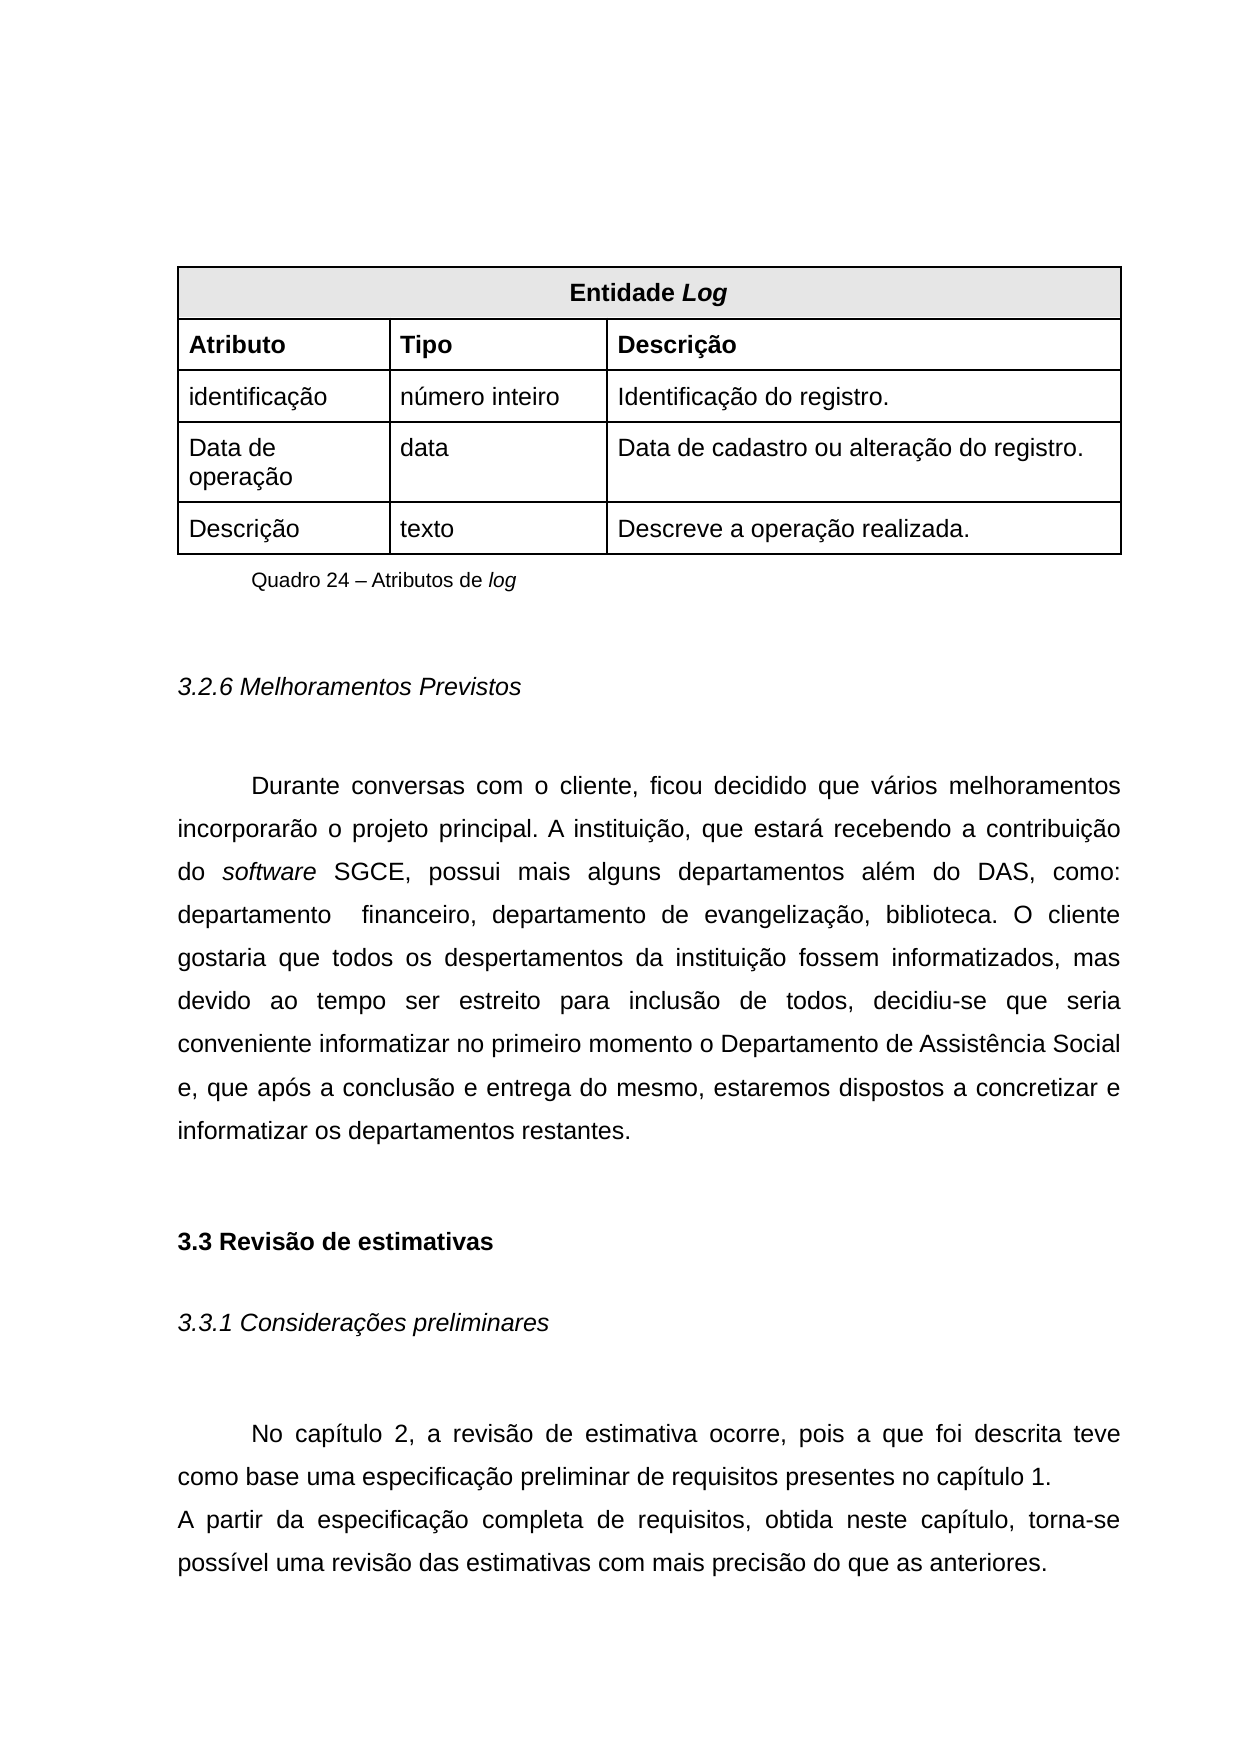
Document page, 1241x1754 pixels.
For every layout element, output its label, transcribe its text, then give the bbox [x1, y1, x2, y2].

text No capítulo 2, a revisão de estimativa ocorre, pois a que foi descrita teve como base uma especificação preliminar de requisitos presentes no capítulo 1. [177, 1419, 1122, 1491]
table_cell Data de operação [179, 423, 389, 501]
text A partir da especificação completa de requisitos, obtida neste capítulo, torna-se possível uma revisão das estimativas com mais precisão do que as anteriores. [177, 1505, 1122, 1577]
subtitle 3.2.6 Melhoramentos Previstos [177, 672, 1122, 701]
table_cell Data de cadastro ou alteração do registro. [608, 423, 1120, 501]
subtitle 3.3 Revisão de estimativas [177, 1227, 1122, 1256]
table_cell Identificação do registro. [608, 371, 1120, 421]
subtitle 3.3.1 Considerações preliminares [177, 1308, 1122, 1336]
table_cell identificação [179, 371, 389, 421]
text Durante conversas com o cliente, ficou decidido que vários melhoramentos incorporarão o projeto principal. A instituição, que estará recebendo a contribuição do software SGCE, possui mais alguns departamentos além do DAS, como: departamento financeiro, departamento de evangelização, biblioteca. O cliente gostaria que todos os despertamentos da instituição fossem informatizados, mas devido ao tempo ser estreito para inclusão de todos, decidiu-se que seria conveniente informatizar no primeiro momento o Departamento de Assistência Social e, que após a conclusão e entrega do mesmo, estaremos dispostos a concretizar e informatizar os departamentos restantes. [177, 771, 1122, 1144]
table_cell Atributo [179, 320, 389, 369]
text Quadro 24 – Atributos de log [177, 567, 1122, 591]
table_cell Descrição [608, 320, 1120, 369]
table_cell número inteiro [391, 371, 606, 421]
table_cell Tipo [391, 320, 606, 369]
table_cell Descrição [179, 503, 389, 553]
table_cell texto [391, 503, 606, 553]
table_cell Descreve a operação realizada. [608, 503, 1120, 553]
table_cell data [391, 423, 606, 501]
table_header Entidade Log [179, 268, 1120, 317]
